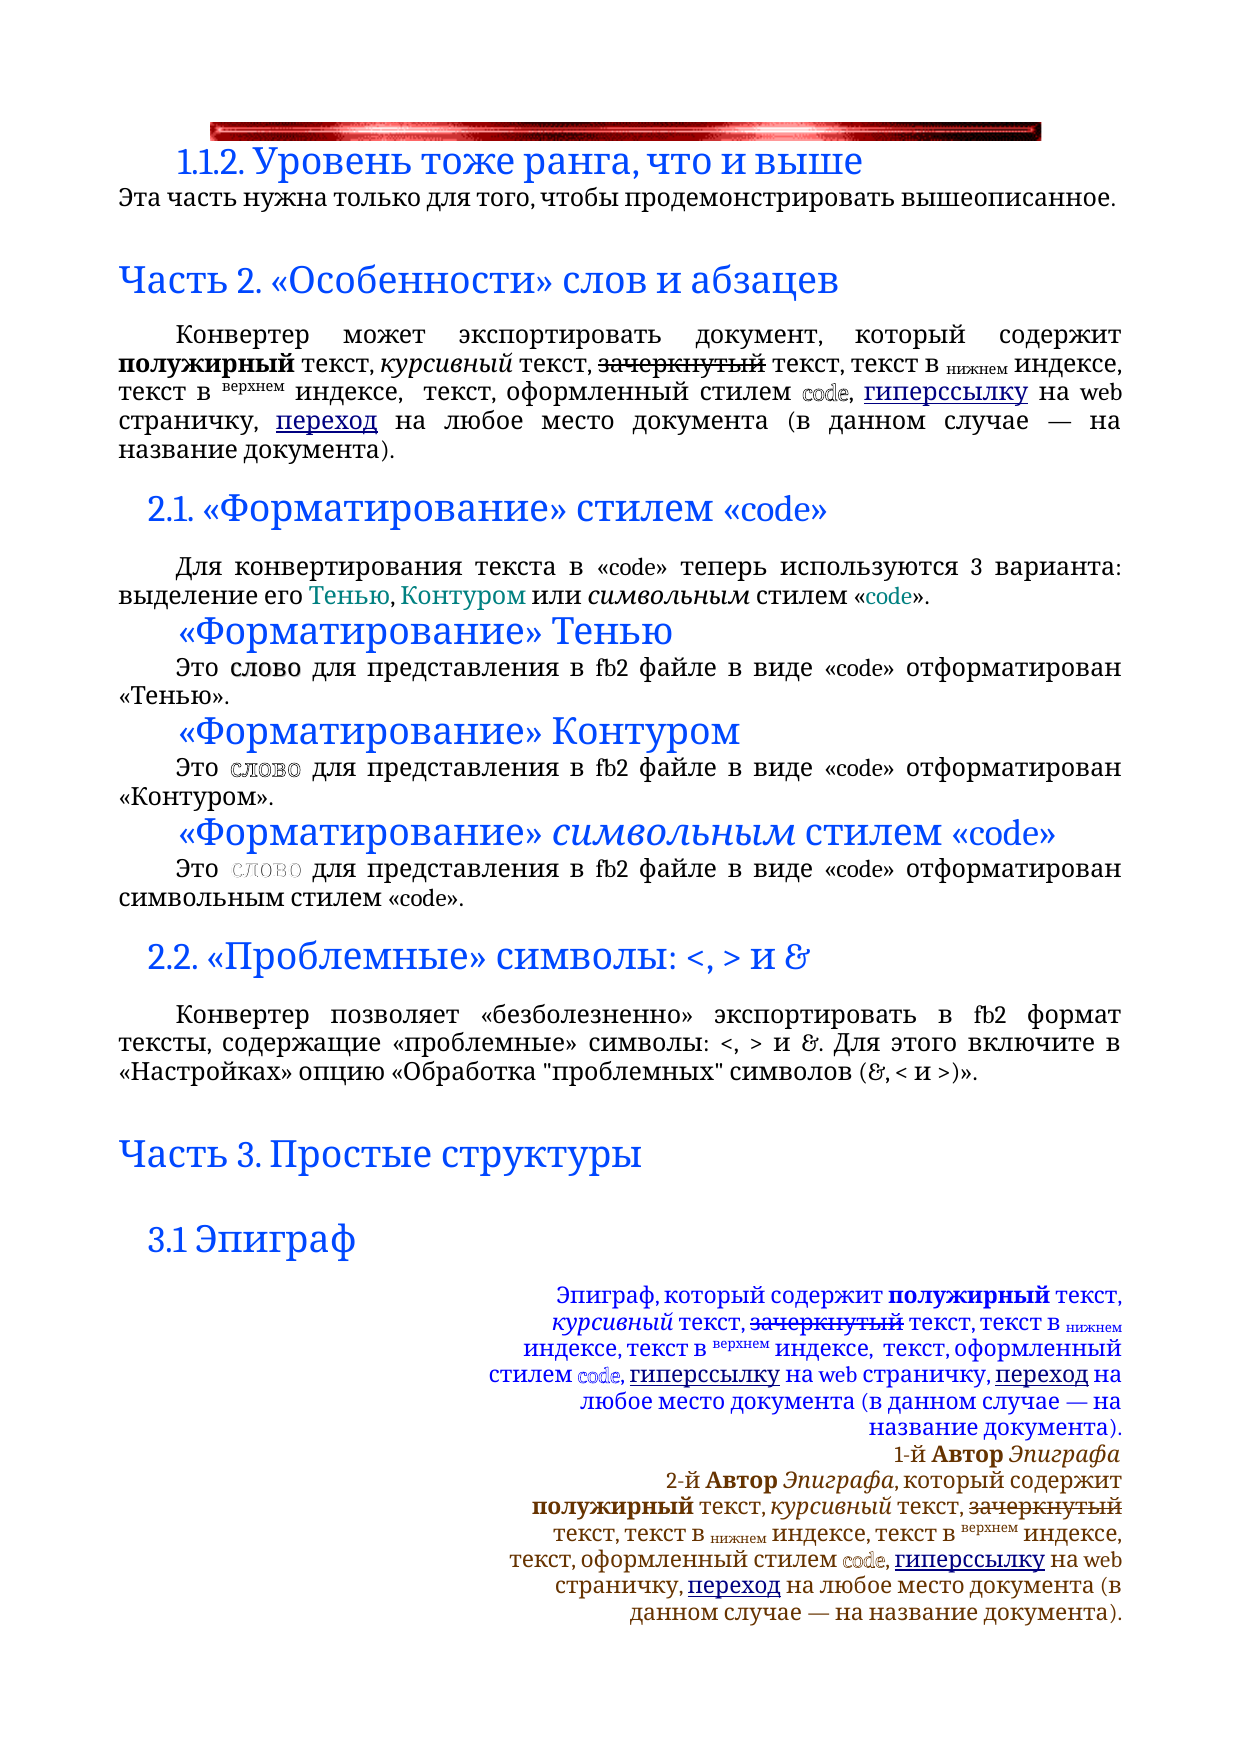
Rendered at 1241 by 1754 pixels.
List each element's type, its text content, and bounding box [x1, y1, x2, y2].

text Конвертер может экспортировать документ, который содержит полужирный текст, курсивный текст, зачеркнутый текст, текст в нижнем индексе, текст в верхнем индексе, текст, оформленный стилем code, гиперссылку на web страничку, переход на любое место документа (в данном случае — на название документа). [118, 321, 1122, 464]
text 3.1 Эпиграф [148, 1218, 1122, 1262]
text Конвертер позволяет «безболезненно» экспортировать в fb2 формат тексты, содержащие «проблемные» символы: <, > и &. Для этого включите в «Настройках» опцию «Обработка "проблемных" символов (&, < и >)». [118, 1001, 1122, 1087]
text Это слово для представления в fb2 файле в виде «code» отформатирован «Тенью». [118, 653, 1122, 711]
text «Форматирование» Контуром [177, 711, 1122, 754]
text Эта часть нужна только для того, чтобы продемонстрировать вышеописанное. [118, 184, 1122, 213]
text 2-й Автор Эпиграфа, который содержит полужирный текст, курсивный текст, зачеркнутый текст, текст в нижнем индексе, текст в верхнем индексе, текст, оформленный стилем code, гиперссылку на web страничку, переход на любое место документа (в данном случае — на название документа). [502, 1468, 1122, 1626]
picture [210, 122, 1042, 141]
text Часть 3. Простые структуры [118, 1134, 1122, 1177]
text Часть 2. «Особенности» слов и абзацев [118, 260, 1122, 303]
text Это слово для представления в fb2 файле в виде «code» отформатирован «Контуром». [118, 754, 1122, 812]
text Для конвертирования текста в «code» теперь используются 3 варианта: выделение его Тенью, Контуром или символьным стилем «code». [118, 553, 1122, 610]
text Это слово для представления в fb2 файле в виде «code» отформатирован символьным стилем «code». [118, 855, 1122, 912]
text Эпиграф, который содержит полужирный текст, курсивный текст, зачеркнутый текст, текст в нижнем индексе, текст в верхнем индексе, текст, оформленный стилем code, гиперссылку на web страничку, переход на любое место документа (в данном случае — на название документа). [472, 1283, 1122, 1441]
text 2.1. «Форматирование» стилем «code» [148, 488, 1122, 531]
text 1.1.2. Уровень тоже ранга, что и выше [177, 118, 1122, 184]
text «Форматирование» Тенью [177, 610, 1122, 653]
text 2.2. «Проблемные» символы: <, > и & [148, 936, 1122, 979]
text «Форматирование» символьным стилем «code» [177, 812, 1122, 855]
text 1-й Автор Эпиграфа [502, 1441, 1122, 1468]
